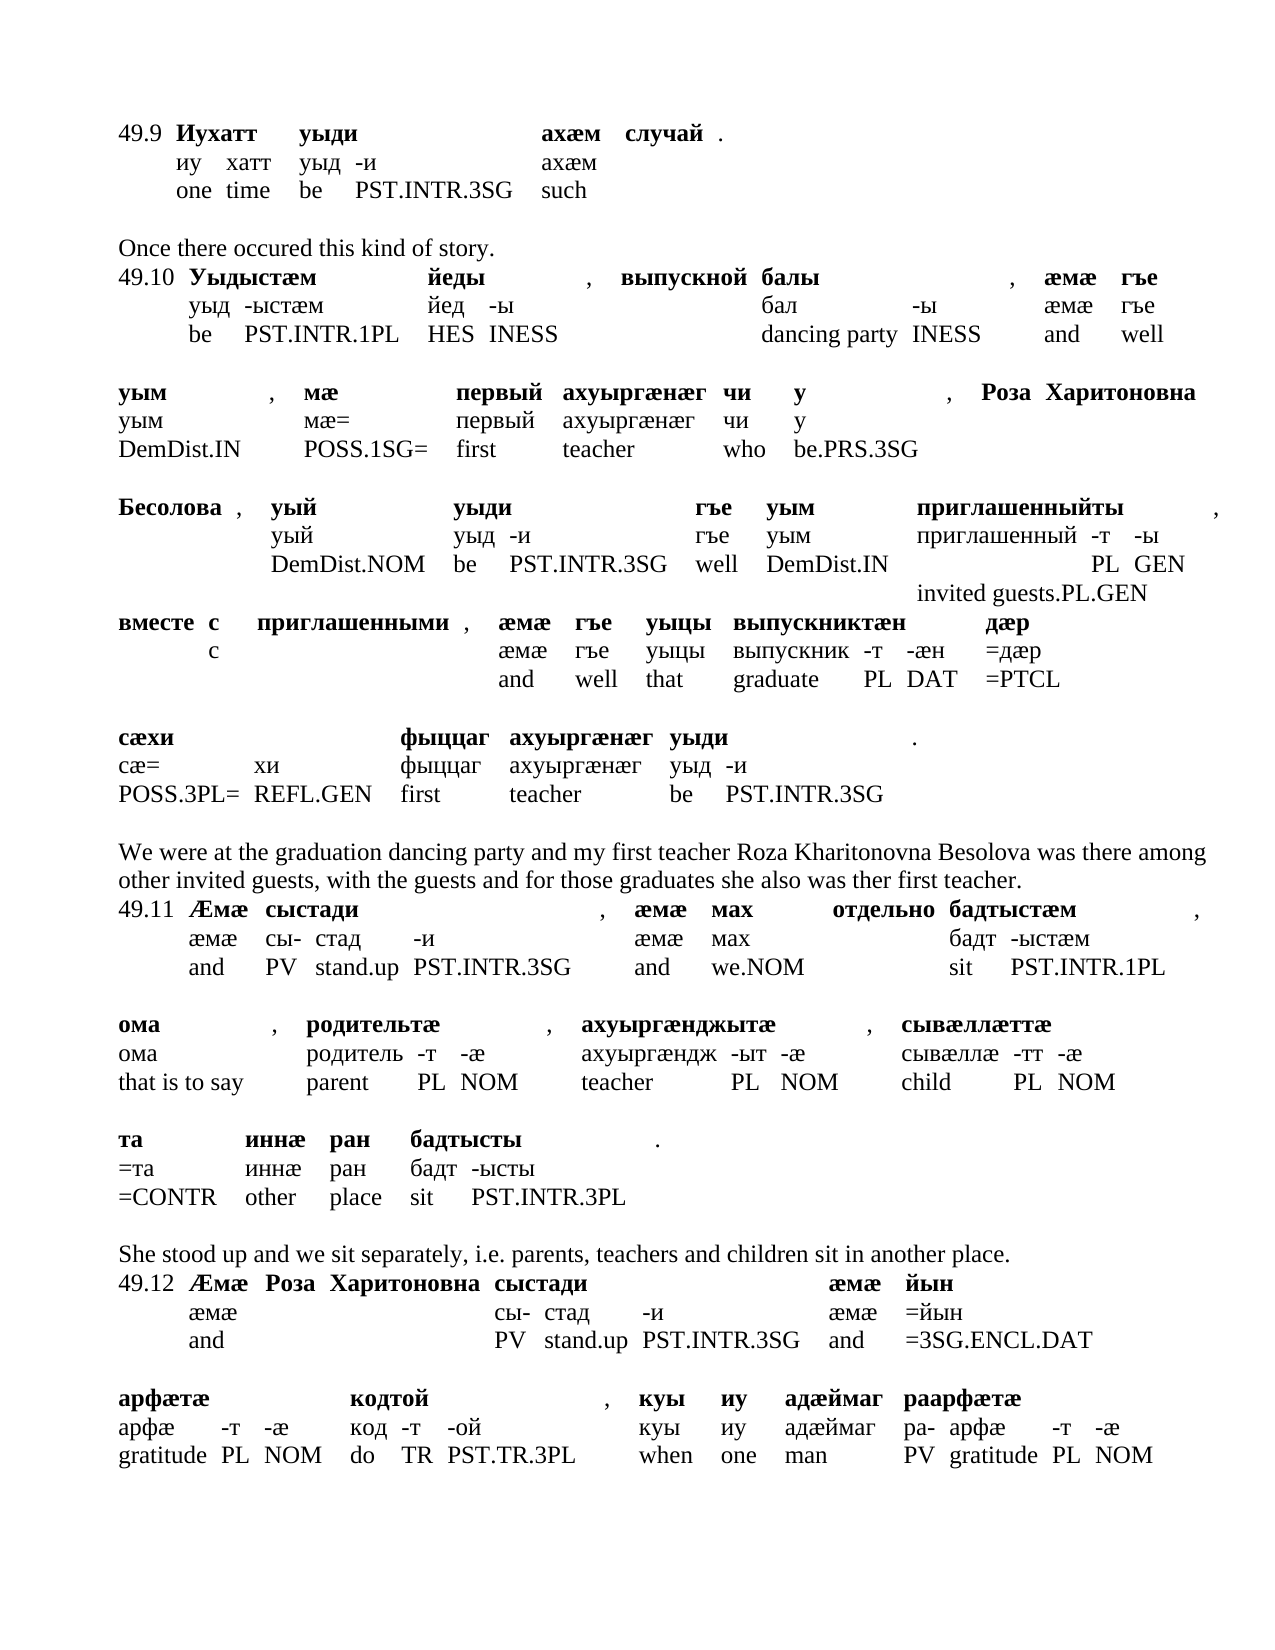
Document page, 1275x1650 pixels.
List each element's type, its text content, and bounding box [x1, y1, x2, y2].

text хатт [226, 147, 271, 176]
text ахуыргæнæг [509, 722, 656, 751]
text случай [625, 118, 703, 147]
text PL [863, 664, 893, 693]
text PL [1013, 1067, 1043, 1096]
text PV [265, 952, 301, 981]
text кодтой [350, 1383, 590, 1412]
text REFL.GEN [254, 779, 373, 808]
text сыстади [494, 1268, 814, 1297]
text сыстади [265, 894, 586, 923]
text DemDist.NOM [271, 549, 426, 578]
text teacher [509, 779, 642, 808]
text sit [949, 952, 997, 981]
text first [456, 434, 549, 463]
text уым [118, 406, 241, 434]
text one [721, 1441, 757, 1469]
text HES [427, 319, 475, 348]
text POSS.1SG= [303, 434, 428, 463]
text stand.up [544, 1326, 628, 1354]
text йын [905, 1268, 1107, 1297]
text , [946, 377, 967, 406]
text PST.INTR.3PL [471, 1182, 627, 1211]
text such [541, 176, 597, 204]
text Æмæ [188, 1268, 251, 1297]
text -æ [264, 1412, 322, 1441]
text ома [118, 1038, 244, 1067]
text PST.INTR.1PL [1010, 952, 1166, 981]
text сы- [494, 1297, 530, 1326]
text с [208, 607, 243, 636]
text -ой [447, 1412, 576, 1441]
text раарфæтæ [903, 1383, 1167, 1412]
text , [546, 1009, 567, 1038]
text йед [427, 291, 475, 319]
text арфæ [949, 1412, 1038, 1441]
text иу [176, 147, 212, 176]
text дæр [985, 607, 1074, 636]
text куы [639, 1412, 693, 1441]
text Роза [265, 1268, 316, 1297]
text PL [221, 1441, 250, 1469]
text æмæ [1044, 291, 1093, 319]
text dancing party [761, 319, 898, 348]
text арфæ [118, 1412, 207, 1441]
text PST.INTR.3SG [413, 952, 572, 981]
text do [350, 1441, 387, 1469]
text INESS [912, 319, 981, 348]
text Иухатт [176, 118, 285, 147]
text гъе [695, 521, 738, 549]
text æмæ [634, 923, 683, 952]
text =PTCL [985, 664, 1061, 693]
text приглашенными [257, 607, 449, 636]
text выпускной [621, 262, 747, 291]
text POSS.3PL= [118, 779, 240, 808]
text , [586, 262, 607, 291]
text первый [456, 377, 549, 406]
text ран [329, 1153, 382, 1182]
text -и [642, 1297, 801, 1326]
text -ы [489, 291, 558, 319]
text -ыстæм [244, 291, 400, 319]
text уыцы [646, 607, 719, 636]
text DemDist.IN [766, 549, 889, 578]
text be [299, 176, 341, 204]
text place [329, 1182, 382, 1211]
text when [639, 1441, 693, 1469]
text time [226, 176, 271, 204]
text -и [509, 521, 668, 549]
text -ыстæм [1010, 923, 1166, 952]
text ахæм [541, 118, 611, 147]
text -т [1091, 521, 1120, 549]
text йеды [427, 262, 572, 291]
text æмæ [498, 636, 547, 664]
text сæ= [118, 751, 240, 779]
text гъе [1121, 291, 1164, 319]
text æмæ [828, 1268, 891, 1297]
text GEN [1134, 549, 1185, 578]
text чи [723, 377, 780, 406]
text уыд [669, 751, 712, 779]
text стад [315, 923, 399, 952]
text . [654, 1124, 675, 1153]
text we.NOM [711, 952, 805, 981]
text сы- [265, 923, 301, 952]
text -т [401, 1412, 433, 1441]
text ахæм [541, 147, 597, 176]
text PST.INTR.3SG [642, 1326, 801, 1354]
text куы [639, 1383, 707, 1412]
text уыд [188, 291, 230, 319]
text адæймаг [784, 1383, 889, 1412]
text фыццаг [400, 722, 495, 751]
text well [575, 664, 618, 693]
text адæймаг [784, 1412, 876, 1441]
text gratitude [118, 1441, 207, 1469]
text ахуыргæнæг [562, 377, 709, 406]
text вместе [118, 607, 194, 636]
text and [634, 952, 683, 981]
text and [188, 952, 237, 981]
text -т [417, 1038, 446, 1067]
text гъе [575, 607, 632, 636]
text teacher [562, 434, 695, 463]
text æмæ [828, 1297, 877, 1326]
text be [453, 549, 495, 578]
text -æ [460, 1038, 518, 1067]
text child [901, 1067, 999, 1096]
text 49.12 [118, 1268, 174, 1297]
text иннæ [245, 1124, 316, 1153]
text PL [1052, 1441, 1081, 1469]
text хи [254, 751, 373, 779]
text sit [410, 1182, 457, 1211]
text уыд [453, 521, 495, 549]
text PV [494, 1326, 530, 1354]
text =та [118, 1153, 217, 1182]
text that [646, 664, 705, 693]
text , [599, 894, 620, 923]
text бадтыстæм [949, 894, 1180, 923]
text чи [723, 406, 766, 434]
text мах [711, 923, 805, 952]
text гъе [695, 492, 752, 521]
text мæ= [303, 406, 428, 434]
text ра- [903, 1412, 935, 1441]
text Æмæ [188, 894, 251, 923]
text PL [731, 1067, 767, 1096]
text , [1213, 492, 1234, 521]
text -æн [906, 636, 958, 664]
text родительтæ [306, 1009, 532, 1038]
text invited guests.PL.GEN [917, 578, 1199, 607]
text NOM [264, 1441, 322, 1469]
text DAT [906, 664, 958, 693]
text сывæллæттæ [901, 1009, 1129, 1038]
text man [784, 1441, 876, 1469]
text -и [725, 751, 884, 779]
text She stood up and we sit separately, i.e. parents, teachers and children sit in another place. [118, 1239, 1249, 1268]
text PST.INTR.3SG [509, 549, 668, 578]
text æмæ [498, 607, 561, 636]
text We were at the graduation dancing party and my first teacher Roza Kharitonovna Besolova was there among other invited guests, with the guests and for those graduates she also was ther first teacher. [118, 837, 1249, 894]
text , [463, 607, 484, 636]
text родитель [306, 1038, 403, 1067]
text teacher [581, 1067, 717, 1096]
text уыди [299, 118, 527, 147]
text -ы [1134, 521, 1185, 549]
text PV [903, 1441, 935, 1469]
text NOM [780, 1067, 839, 1096]
text stand.up [315, 952, 399, 981]
text бадт [410, 1153, 457, 1182]
text , [1009, 262, 1030, 291]
text , [604, 1383, 625, 1412]
text PST.TR.3PL [447, 1441, 576, 1469]
text ахуыргæнæг [562, 406, 695, 434]
text -ыт [731, 1038, 767, 1067]
text -и [355, 147, 513, 176]
text be.PRS.3SG [793, 434, 919, 463]
text -æ [1095, 1412, 1153, 1441]
text , [271, 1009, 292, 1038]
text -ысты [471, 1153, 627, 1182]
text отдельно [832, 894, 935, 923]
text æмæ [634, 894, 697, 923]
text ран [329, 1124, 396, 1153]
text one [176, 176, 212, 204]
text приглашенныйты [917, 492, 1199, 521]
text Роза [981, 377, 1031, 406]
text 49.9 [118, 118, 162, 147]
text , [269, 377, 290, 406]
text and [1044, 319, 1093, 348]
text NOM [1095, 1441, 1153, 1469]
text -т [863, 636, 893, 664]
text æмæ [1044, 262, 1107, 291]
text бадтысты [410, 1124, 641, 1153]
text -æ [780, 1038, 839, 1067]
text . [717, 118, 738, 147]
text , [866, 1009, 887, 1038]
text other [245, 1182, 302, 1211]
text бал [761, 291, 898, 319]
text ахуыргæнджытæ [581, 1009, 853, 1038]
text NOM [460, 1067, 518, 1096]
text -т [221, 1412, 250, 1441]
text PST.INTR.3SG [355, 176, 513, 204]
text уыд [299, 147, 341, 176]
text 49.11 [118, 894, 174, 923]
text у [793, 406, 919, 434]
text =3SG.ENCL.DAT [905, 1326, 1093, 1354]
text мах [711, 894, 819, 923]
text PL [1091, 549, 1120, 578]
text иу [721, 1383, 771, 1412]
text гъе [575, 636, 618, 664]
text =CONTR [118, 1182, 217, 1211]
text -æ [1057, 1038, 1116, 1067]
text выпускниктæн [733, 607, 972, 636]
text -и [413, 923, 572, 952]
text сæхи [118, 722, 386, 751]
text иннæ [245, 1153, 302, 1182]
text INESS [489, 319, 558, 348]
text and [188, 1326, 237, 1354]
text выпускник [733, 636, 849, 664]
text æмæ [188, 1297, 237, 1326]
text балы [761, 262, 995, 291]
text first [400, 779, 481, 808]
text ома [118, 1009, 258, 1038]
text . [911, 722, 932, 751]
text NOM [1057, 1067, 1116, 1096]
text and [828, 1326, 877, 1354]
text сывæллæ [901, 1038, 999, 1067]
text graduate [733, 664, 849, 693]
text parent [306, 1067, 403, 1096]
text Уыдыстæм [188, 262, 414, 291]
text PST.INTR.3SG [725, 779, 884, 808]
text æмæ [188, 923, 237, 952]
text be [188, 319, 230, 348]
text ахуыргæндж [581, 1038, 717, 1067]
text у [793, 377, 932, 406]
text Once there occured this kind of story. [118, 233, 1249, 262]
text well [695, 549, 738, 578]
text well [1121, 319, 1164, 348]
text ахуыргæнæг [509, 751, 642, 779]
text приглашенный [917, 521, 1077, 549]
text код [350, 1412, 387, 1441]
text бадт [949, 923, 997, 952]
text с [208, 636, 229, 664]
text уый [271, 492, 439, 521]
text and [498, 664, 547, 693]
text , [1194, 894, 1215, 923]
text первый [456, 406, 535, 434]
text 49.10 [118, 262, 174, 291]
text уыцы [646, 636, 705, 664]
text , [236, 492, 257, 521]
text гъе [1121, 262, 1178, 291]
text фыццаг [400, 751, 481, 779]
text уым [118, 377, 255, 406]
text мæ [303, 377, 442, 406]
text =йын [905, 1297, 1093, 1326]
text that is to say [118, 1067, 244, 1096]
text Харитоновна [329, 1268, 480, 1297]
text =дæр [985, 636, 1061, 664]
text -т [1052, 1412, 1081, 1441]
text gratitude [949, 1441, 1038, 1469]
text та [118, 1124, 231, 1153]
text -тт [1013, 1038, 1043, 1067]
text Харитоновна [1045, 377, 1196, 406]
text уым [766, 521, 889, 549]
text уый [271, 521, 426, 549]
text стад [544, 1297, 628, 1326]
text PST.INTR.1PL [244, 319, 400, 348]
text be [669, 779, 712, 808]
text арфæтæ [118, 1383, 336, 1412]
text уыди [453, 492, 681, 521]
text DemDist.IN [118, 434, 241, 463]
text уыди [669, 722, 898, 751]
text иу [721, 1412, 757, 1441]
text уым [766, 492, 903, 521]
text -ы [912, 291, 981, 319]
text TR [401, 1441, 433, 1469]
text PL [417, 1067, 446, 1096]
text who [723, 434, 766, 463]
text Бесолова [118, 492, 222, 521]
